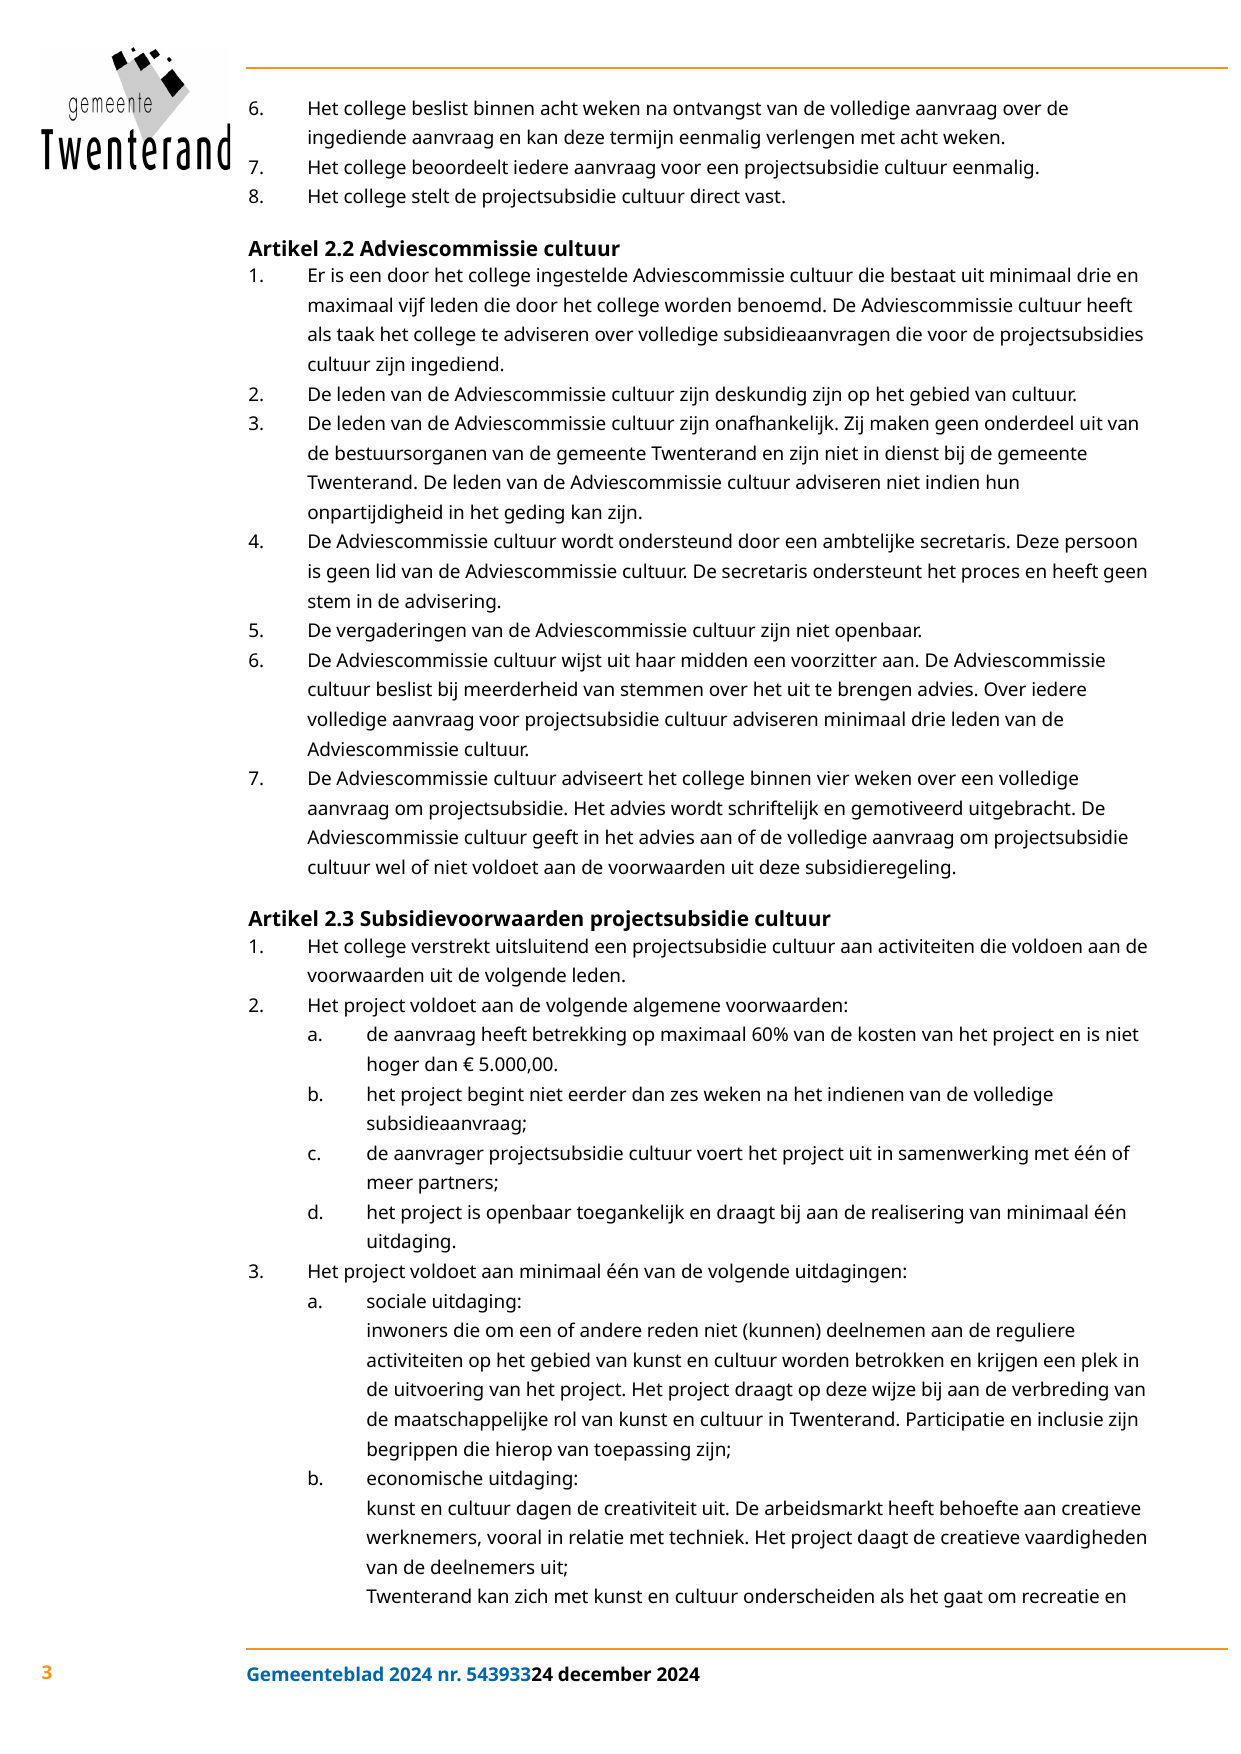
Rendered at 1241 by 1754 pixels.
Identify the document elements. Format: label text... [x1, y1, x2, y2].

list Twenterand kan zich met kunst en cultuur onderscheiden als het gaat om recreatie en [307, 1584, 1152, 1609]
list het project begint niet eerder dan zes weken na het indienen van de volledige subsidieaanvraag; [307, 1081, 1152, 1136]
list de aanvraag heeft betrekking op maximaal 60% van de kosten van het project en is niet hoger dan € 5.000,00. [307, 1022, 1152, 1077]
text Artikel 2.3 Subsidievoorwaarden projectsubsidie cultuur [248, 904, 1152, 933]
list De Adviescommissie cultuur adviseert het college binnen vier weken over een volledige aanvraag om projectsubsidie. Het advies wordt schriftelijk en gemotiveerd uitgebracht. De Adviescommissie cultuur geeft in het advies aan of de volledige aanvraag om projectsubsidie cultuur wel of niet voldoet aan de voorwaarden uit deze subsidieregeling. [248, 765, 1152, 880]
list het project is openbaar toegankelijk en draagt bij aan de realisering van minimaal één uitdaging. [307, 1199, 1152, 1254]
list Het project voldoet aan de volgende algemene voorwaarden: [248, 992, 1152, 1018]
list De leden van de Adviescommissie cultuur zijn onafhankelijk. Zij maken geen onderdeel uit van de bestuursorganen van de gemeente Twenterand en zijn niet in dienst bij de gemeente Twenterand. De leden van de Adviescommissie cultuur adviseren niet indien hun onpartijdigheid in het geding kan zijn. [248, 410, 1152, 525]
list Het project voldoet aan minimaal één van de volgende uitdagingen: [248, 1258, 1152, 1284]
list Het college beoordeelt iedere aanvraag voor een projectsubsidie cultuur eenmalig. [248, 154, 1152, 180]
list De leden van de Adviescommissie cultuur zijn deskundig zijn op het gebied van cultuur. [248, 381, 1152, 406]
list kunst en cultuur dagen de creativiteit uit. De arbeidsmarkt heeft behoefte aan creatieve werknemers, vooral in relatie met techniek. Het project daagt de creatieve vaardigheden van de deelnemers uit; [307, 1495, 1152, 1580]
list sociale uitdaging: [307, 1288, 1152, 1314]
list De vergaderingen van de Adviescommissie cultuur zijn niet openbaar. [248, 617, 1152, 643]
list De Adviescommissie cultuur wijst uit haar midden een voorzitter aan. De Adviescommissie cultuur beslist bij meerderheid van stemmen over het uit te brengen advies. Over iedere volledige aanvraag voor projectsubsidie cultuur adviseren minimaal drie leden van de Adviescommissie cultuur. [248, 647, 1152, 761]
picture [41, 47, 231, 172]
list inwoners die om een of andere reden niet (kunnen) deelnemen aan de reguliere activiteiten op het gebied van kunst en cultuur worden betrokken en krijgen een plek in de uitvoering van het project. Het project draagt op deze wijze bij aan de verbreding van de maatschappelijke rol van kunst en cultuur in Twenterand. Participatie en inclusie zijn begrippen die hierop van toepassing zijn; [307, 1317, 1152, 1462]
list Het college verstrekt uitsluitend een projectsubsidie cultuur aan activiteiten die voldoen aan de voorwaarden uit de volgende leden. [248, 933, 1152, 988]
list Het college beslist binnen acht weken na ontvangst van de volledige aanvraag over de ingediende aanvraag en kan deze termijn eenmalig verlengen met acht weken. [248, 95, 1152, 150]
list de aanvrager projectsubsidie cultuur voert het project uit in samenwerking met één of meer partners; [307, 1140, 1152, 1195]
list Het college stelt de projectsubsidie cultuur direct vast. [248, 183, 1152, 209]
list Er is een door het college ingestelde Adviescommissie cultuur die bestaat uit minimaal drie en maximaal vijf leden die door het college worden benoemd. De Adviescommissie cultuur heeft als taak het college te adviseren over volledige subsidieaanvragen die voor de projectsubsidies cultuur zijn ingediend. [248, 262, 1152, 377]
text Artikel 2.2 Adviescommissie cultuur [248, 234, 1152, 262]
list De Adviescommissie cultuur wordt ondersteund door een ambtelijke secretaris. Deze persoon is geen lid van de Adviescommissie cultuur. De secretaris ondersteunt het proces en heeft geen stem in de advisering. [248, 529, 1152, 613]
list economische uitdaging: [307, 1465, 1152, 1491]
